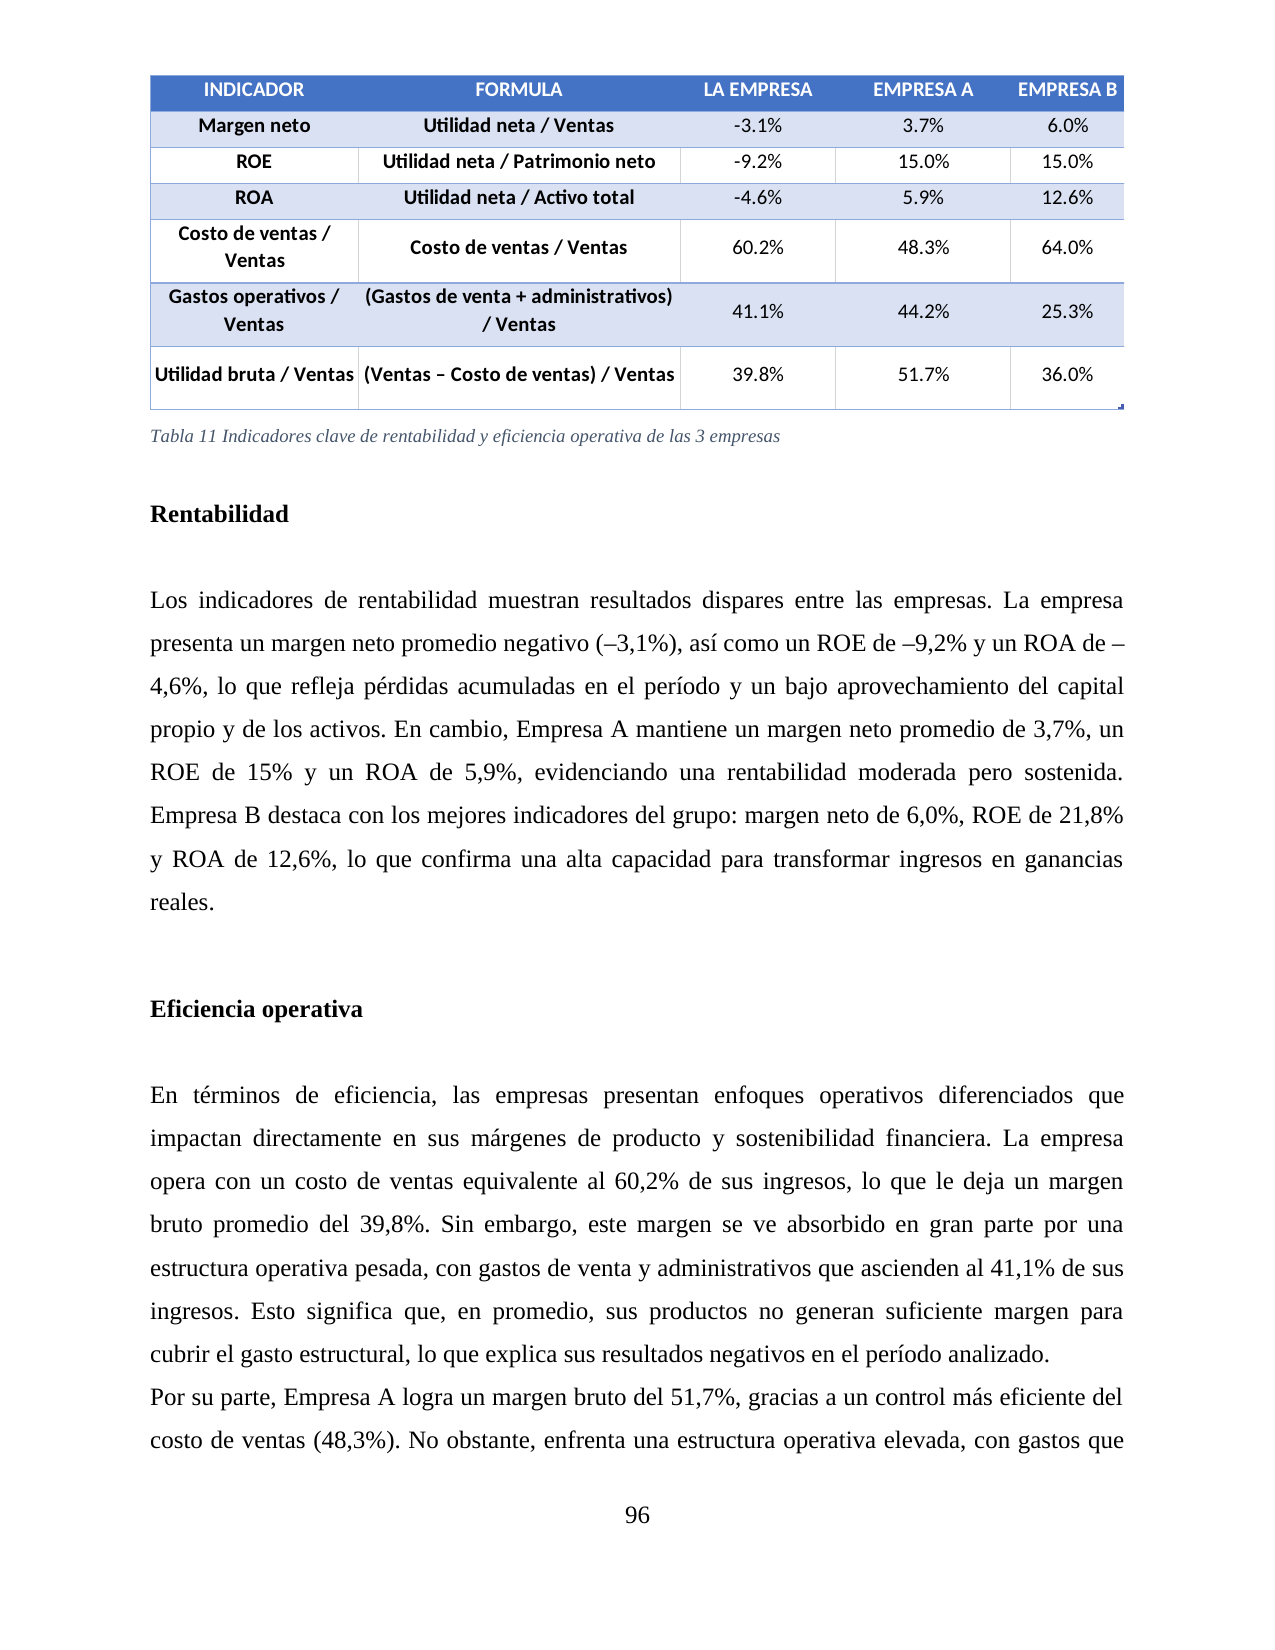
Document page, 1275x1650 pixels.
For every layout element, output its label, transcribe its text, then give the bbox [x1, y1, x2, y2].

text En términos de eficiencia, las empresas presentan enfoques operativos diferenciados que impactan directamente en sus márgenes de producto y sostenibilidad financiera. La empresa opera con un costo de ventas equivalente al 60,2% de sus ingresos, lo que le deja un margen bruto promedio del 39,8%. Sin embargo, este margen se ve absorbido en gran parte por una estructura operativa pesada, con gastos de venta y administrativos que ascienden al 41,1% de sus ingresos. Esto significa que, en promedio, sus productos no generan suficiente margen para cubrir el gasto estructural, lo que explica sus resultados negativos en el período analizado. [150, 1080, 1125, 1368]
text Tabla 11 Indicadores clave de rentabilidad y eficiencia operativa de las 3 empresas [150, 425, 1125, 446]
subtitle Rentabilidad [150, 499, 1125, 527]
text Los indicadores de rentabilidad muestran resultados dispares entre las empresas. La empresa presenta un margen neto promedio negativo (–3,1%), así como un ROE de –9,2% y un ROA de –4,6%, lo que refleja pérdidas acumuladas en el período y un bajo aprovechamiento del capital propio y de los activos. En cambio, Empresa A mantiene un margen neto promedio de 3,7%, un ROE de 15% y un ROA de 5,9%, evidenciando una rentabilidad moderada pero sostenida. Empresa B destaca con los mejores indicadores del grupo: margen neto de 6,0%, ROE de 21,8% y ROA de 12,6%, lo que confirma una alta capacidad para transformar ingresos en ganancias reales. [150, 585, 1125, 916]
text Por su parte, Empresa A logra un margen bruto del 51,7%, gracias a un control más eficiente del costo de ventas (48,3%). No obstante, enfrenta una estructura operativa elevada, con gastos que [150, 1382, 1125, 1454]
subtitle Eficiencia operativa [150, 994, 1125, 1023]
